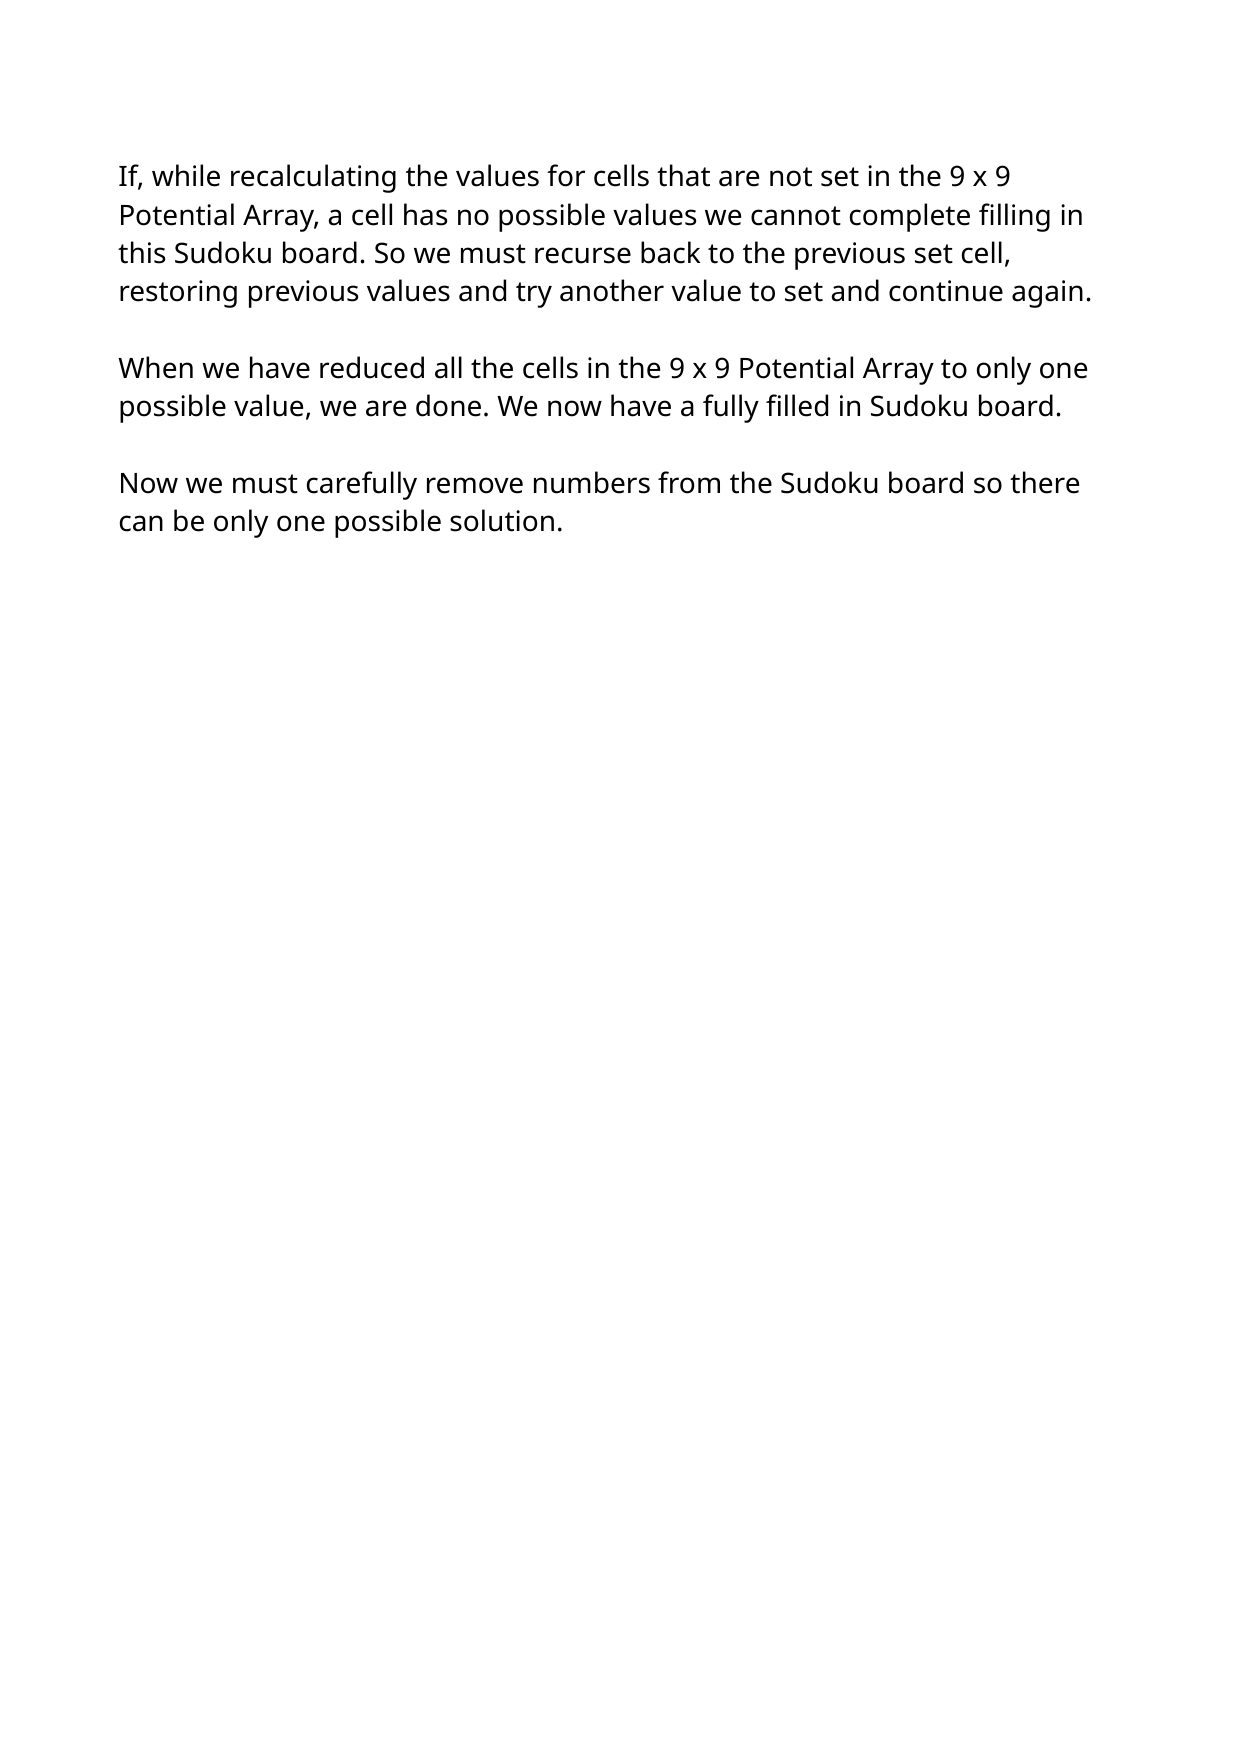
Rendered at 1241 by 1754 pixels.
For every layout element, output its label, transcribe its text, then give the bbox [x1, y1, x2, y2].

text If, while recalculating the values for cells that are not set in the 9 x 9 Potential Array, a cell has no possible values we cannot complete filling in this Sudoku board. So we must recurse back to the previous set cell, restoring previous values and try another value to set and continue again. [118, 156, 1122, 310]
text When we have reduced all the cells in the 9 x 9 Potential Array to only one possible value, we are done. We now have a fully filled in Sudoku board. [118, 348, 1122, 425]
text Now we must carefully remove numbers from the Sudoku board so there can be only one possible solution. [118, 463, 1122, 540]
